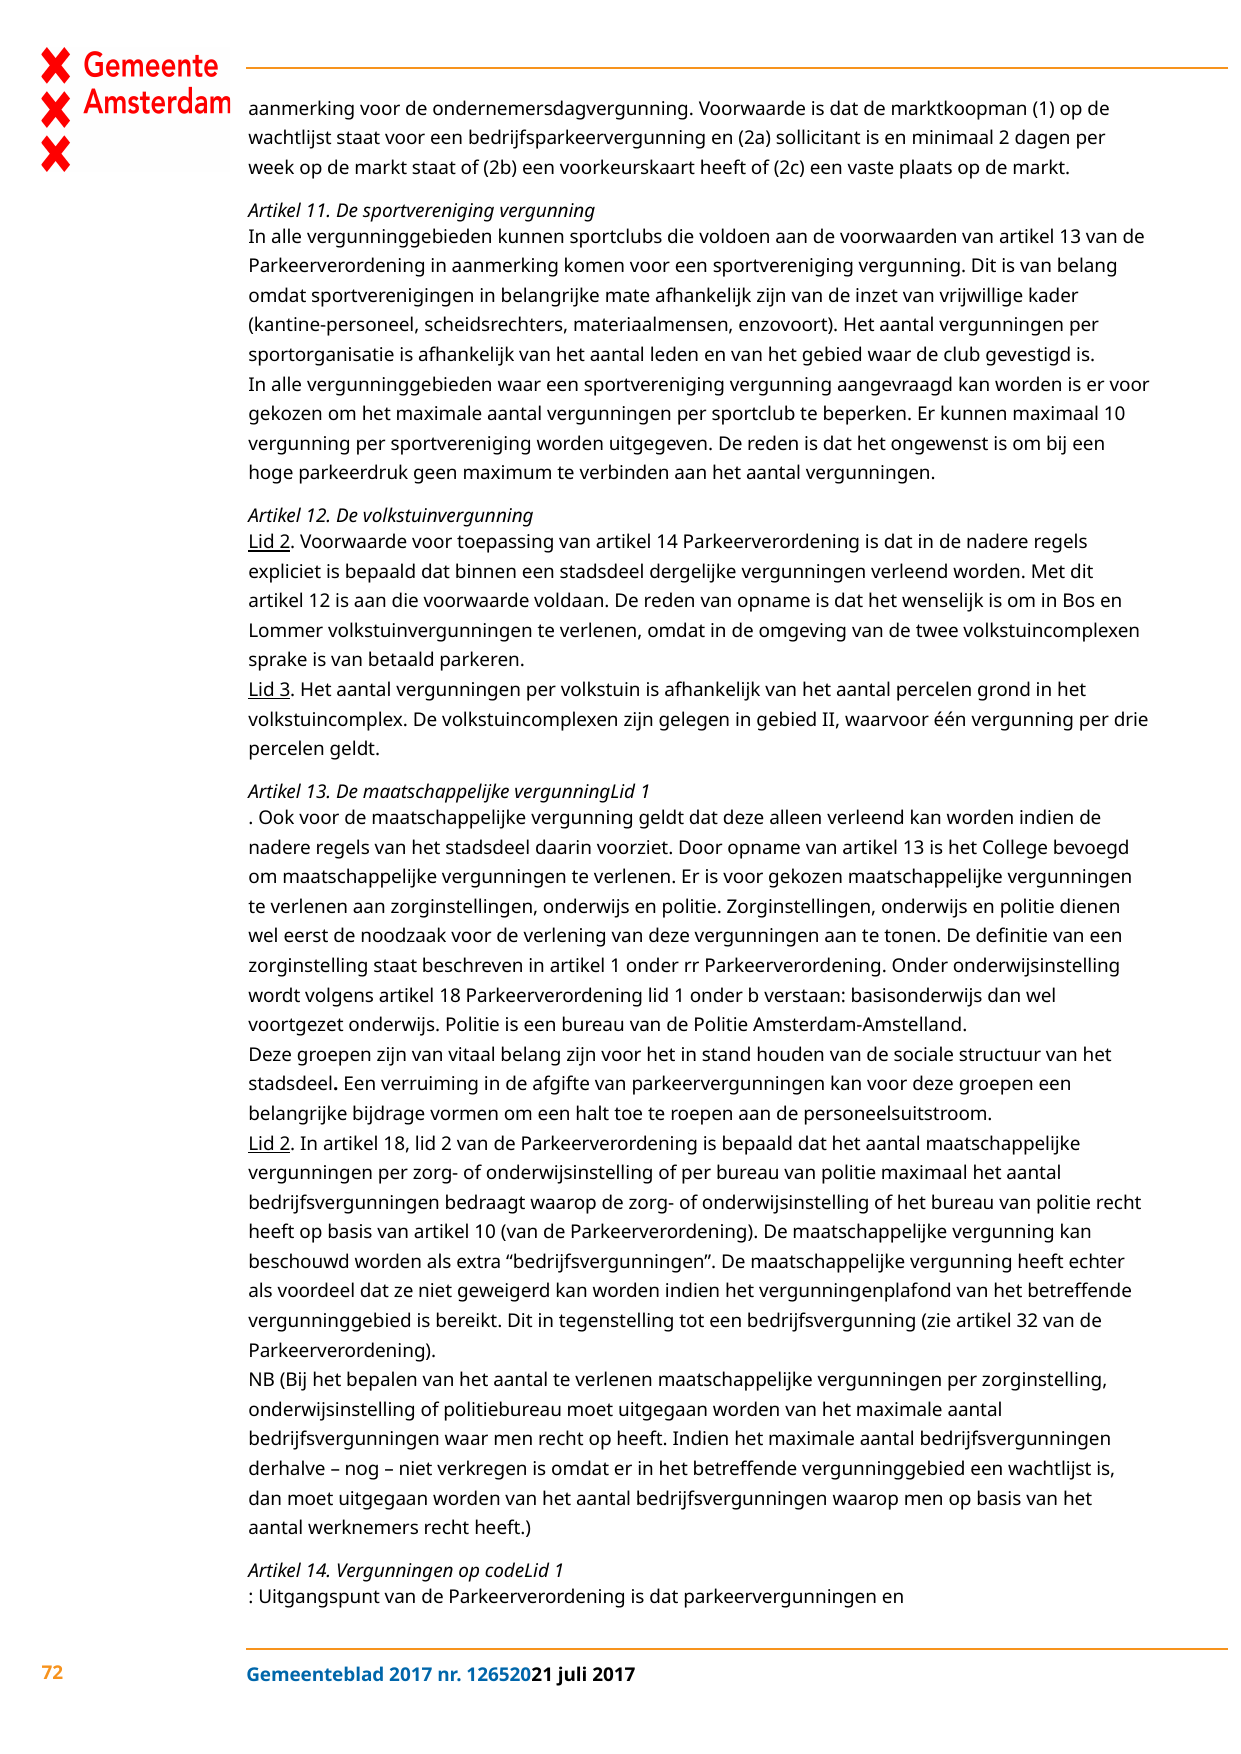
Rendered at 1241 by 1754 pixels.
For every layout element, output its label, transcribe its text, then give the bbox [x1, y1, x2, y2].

text . Ook voor de maatschappelijke vergunning geldt dat deze alleen verleend kan worden indien de nadere regels van het stadsdeel daarin voorziet. Door opname van artikel 13 is het College bevoegd om maatschappelijke vergunningen te verlenen. Er is voor gekozen maatschappelijke vergunningen te verlenen aan zorginstellingen, onderwijs en politie. Zorginstellingen, onderwijs en politie dienen wel eerst de noodzaak voor de verlening van deze vergunningen aan te tonen. De definitie van een zorginstelling staat beschreven in artikel 1 onder rr Parkeerverordening. Onder onderwijsinstelling wordt volgens artikel 18 Parkeerverordening lid 1 onder b verstaan: basisonderwijs dan wel voortgezet onderwijs. Politie is een bureau van de Politie Amsterdam-Amstelland. [248, 804, 1152, 1037]
text Artikel 12. De volkstuinvergunning [248, 503, 1152, 528]
text aanmerking voor de ondernemersdagvergunning. Voorwaarde is dat de marktkoopman (1) op de wachtlijst staat voor een bedrijfsparkeervergunning en (2a) sollicitant is en minimaal 2 dagen per week op de markt staat of (2b) een voorkeurskaart heeft of (2c) een vaste plaats op de markt. [248, 95, 1152, 180]
text NB (Bij het bepalen van het aantal te verlenen maatschappelijke vergunningen per zorginstelling, onderwijsinstelling of politiebureau moet uitgegaan worden van het maximale aantal bedrijfsvergunningen waar men recht op heeft. Indien het maximale aantal bedrijfsvergunningen derhalve – nog – niet verkregen is omdat er in het betreffende vergunninggebied een wachtlijst is, dan moet uitgegaan worden van het aantal bedrijfsvergunningen waarop men op basis van het aantal werknemers recht heeft.) [248, 1366, 1152, 1540]
text Artikel 13. De maatschappelijke vergunningLid 1 [248, 778, 1152, 804]
text Lid 2. Voorwaarde voor toepassing van artikel 14 Parkeerverordening is dat in de nadere regels expliciet is bepaald dat binnen een stadsdeel dergelijke vergunningen verleend worden. Met dit artikel 12 is aan die voorwaarde voldaan. De reden van opname is dat het wenselijk is om in Bos en Lommer volkstuinvergunningen te verlenen, omdat in de omgeving van de twee volkstuincomplexen sprake is van betaald parkeren. [248, 528, 1152, 672]
text In alle vergunninggebieden waar een sportvereniging vergunning aangevraagd kan worden is er voor gekozen om het maximale aantal vergunningen per sportclub te beperken. Er kunnen maximaal 10 vergunning per sportvereniging worden uitgegeven. De reden is dat het ongewenst is om bij een hoge parkeerdruk geen maximum te verbinden aan het aantal vergunningen. [248, 371, 1152, 485]
text Lid 3. Het aantal vergunningen per volkstuin is afhankelijk van het aantal percelen grond in het volkstuincomplex. De volkstuincomplexen zijn gelegen in gebied II, waarvoor één vergunning per drie percelen geldt. [248, 676, 1152, 761]
text Artikel 11. De sportvereniging vergunning [248, 197, 1152, 223]
text Artikel 14. Vergunningen op codeLid 1 [248, 1557, 1152, 1583]
text Lid 2. In artikel 18, lid 2 van de Parkeerverordening is bepaald dat het aantal maatschappelijke vergunningen per zorg- of onderwijsinstelling of per bureau van politie maximaal het aantal bedrijfsvergunningen bedraagt waarop de zorg- of onderwijsinstelling of het bureau van politie recht heeft op basis van artikel 10 (van de Parkeerverordening). De maatschappelijke vergunning kan beschouwd worden als extra “bedrijfsvergunningen”. De maatschappelijke vergunning heeft echter als voordeel dat ze niet geweigerd kan worden indien het vergunningenplafond van het betreffende vergunninggebied is bereikt. Dit in tegenstelling tot een bedrijfsvergunning (zie artikel 32 van de Parkeerverordening). [248, 1130, 1152, 1362]
text : Uitgangspunt van de Parkeerverordening is dat parkeervergunningen en [248, 1583, 1152, 1609]
picture [41, 47, 231, 172]
text Deze groepen zijn van vitaal belang zijn voor het in stand houden van de sociale structuur van het stadsdeel. Een verruiming in de afgifte van parkeervergunningen kan voor deze groepen een belangrijke bijdrage vormen om een halt toe te roepen aan de personeelsuitstroom. [248, 1041, 1152, 1126]
text In alle vergunninggebieden kunnen sportclubs die voldoen aan de voorwaarden van artikel 13 van de Parkeerverordening in aanmerking komen voor een sportvereniging vergunning. Dit is van belang omdat sportverenigingen in belangrijke mate afhankelijk zijn van de inzet van vrijwillige kader (kantine-personeel, scheidsrechters, materiaalmensen, enzovoort). Het aantal vergunningen per sportorganisatie is afhankelijk van het aantal leden en van het gebied waar de club gevestigd is. [248, 223, 1152, 367]
